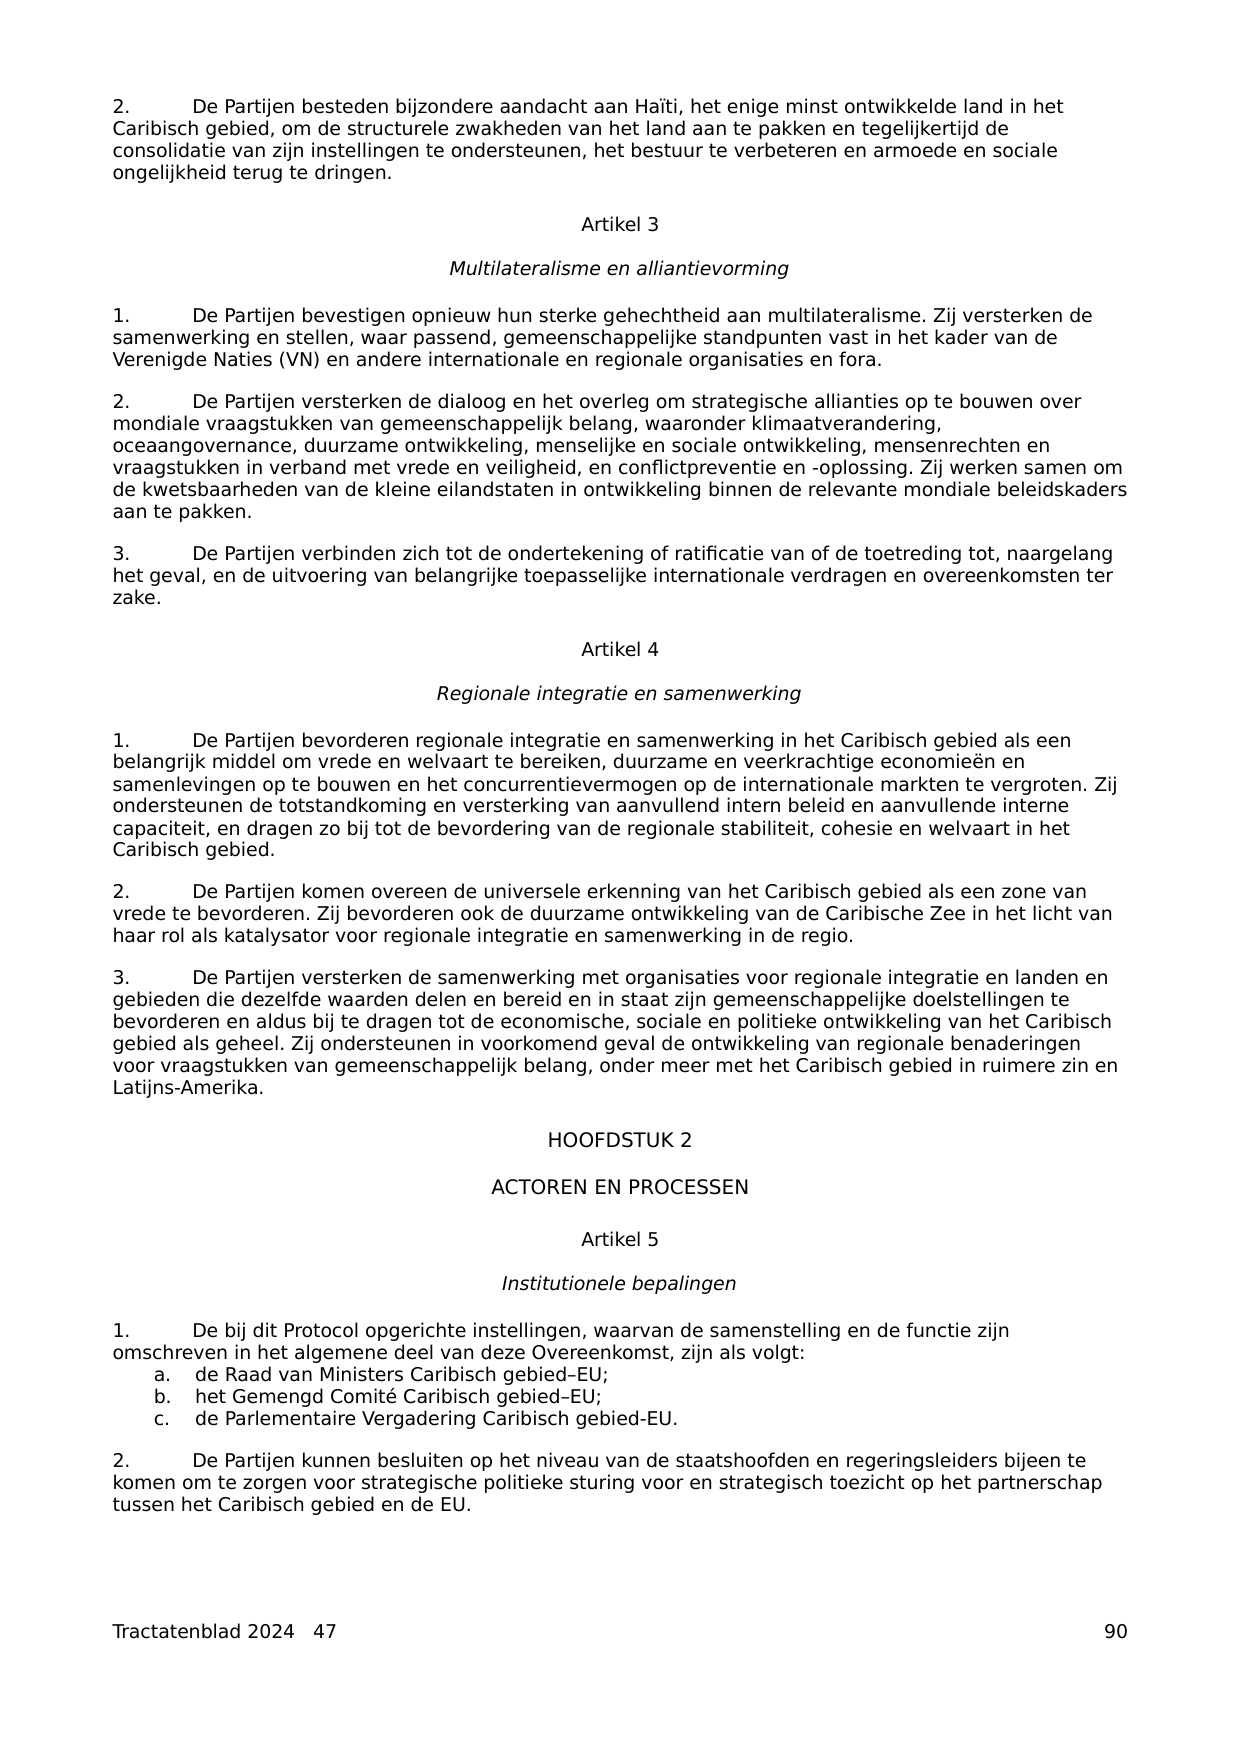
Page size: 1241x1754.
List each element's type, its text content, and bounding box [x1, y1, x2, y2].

text b. het Gemengd Comité Caribisch gebied–EU; [153, 1386, 1128, 1408]
text 3. De Partijen versterken de samenwerking met organisaties voor regionale integratie en landen en gebieden die dezelfde waarden delen en bereid en in staat zijn gemeenschappelijke doelstellingen te bevorderen en aldus bij te dragen tot de economische, sociale en politieke ontwikkeling van het Caribisch gebied als geheel. Zij ondersteunen in voorkomend geval de ontwikkeling van regionale benaderingen voor vraagstukken van gemeenschappelijk belang, onder meer met het Caribisch gebied in ruimere zin en Latijns-Amerika. [112, 967, 1128, 1099]
text 2. De Partijen kunnen besluiten op het niveau van de staatshoofden en regeringsleiders bijeen te komen om te zorgen voor strategische politieke sturing voor en strategisch toezicht op het partnerschap tussen het Caribisch gebied en de EU. [112, 1450, 1128, 1516]
text 3. De Partijen verbinden zich tot de ondertekening of ratificatie van of de toetreding tot, naargelang het geval, en de uitvoering van belangrijke toepasselijke internationale verdragen en overeenkomsten ter zake. [112, 543, 1128, 608]
subtitle HOOFDSTUK 2 ACTOREN EN PROCESSEN [112, 1129, 1128, 1199]
text 1. De Partijen bevestigen opnieuw hun sterke gehechtheid aan multilateralisme. Zij versterken de samenwerking en stellen, waar passend, gemeenschappelijke standpunten vast in het kader van de Verenigde Naties (VN) en andere internationale en regionale organisaties en fora. [112, 305, 1128, 371]
text 2. De Partijen versterken de dialoog en het overleg om strategische allianties op te bouwen over mondiale vraagstukken van gemeenschappelijk belang, waaronder klimaatverandering, oceaangovernance, duurzame ontwikkeling, menselijke en sociale ontwikkeling, mensenrechten en vraagstukken in verband met vrede en veiligheid, en conflictpreventie en -oplossing. Zij werken samen om de kwetsbaarheden van de kleine eilandstaten in ontwikkeling binnen de relevante mondiale beleidskaders aan te pakken. [112, 391, 1128, 523]
text 2. De Partijen besteden bijzondere aandacht aan Haïti, het enige minst ontwikkelde land in het Caribisch gebied, om de structurele zwakheden van het land aan te pakken en tegelijkertijd de consolidatie van zijn instellingen te ondersteunen, het bestuur te verbeteren en armoede en sociale ongelijkheid terug te dringen. [112, 96, 1128, 184]
text 2. De Partijen komen overeen de universele erkenning van het Caribisch gebied als een zone van vrede te bevorderen. Zij bevorderen ook de duurzame ontwikkeling van de Caribische Zee in het licht van haar rol als katalysator voor regionale integratie en samenwerking in de regio. [112, 881, 1128, 947]
text c. de Parlementaire Vergadering Caribisch gebied-EU. [153, 1408, 1128, 1430]
subtitle Artikel 5 Institutionele bepalingen [112, 1229, 1128, 1295]
subtitle Artikel 4 Regionale integratie en samenwerking [112, 638, 1128, 704]
text 1. De Partijen bevorderen regionale integratie en samenwerking in het Caribisch gebied als een belangrijk middel om vrede en welvaart te bereiken, duurzame en veerkrachtige economieën en samenlevingen op te bouwen en het concurrentievermogen op de internationale markten te vergroten. Zij ondersteunen de totstandkoming en versterking van aanvullend intern beleid en aanvullende interne capaciteit, en dragen zo bij tot de bevordering van de regionale stabiliteit, cohesie en welvaart in het Caribisch gebied. [112, 729, 1128, 861]
subtitle Artikel 3 Multilateralisme en alliantievorming [112, 214, 1128, 280]
text 1. De bij dit Protocol opgerichte instellingen, waarvan de samenstelling en de functie zijn omschreven in het algemene deel van deze Overeenkomst, zijn als volgt: [112, 1320, 1128, 1364]
text a. de Raad van Ministers Caribisch gebied–EU; [153, 1364, 1128, 1386]
